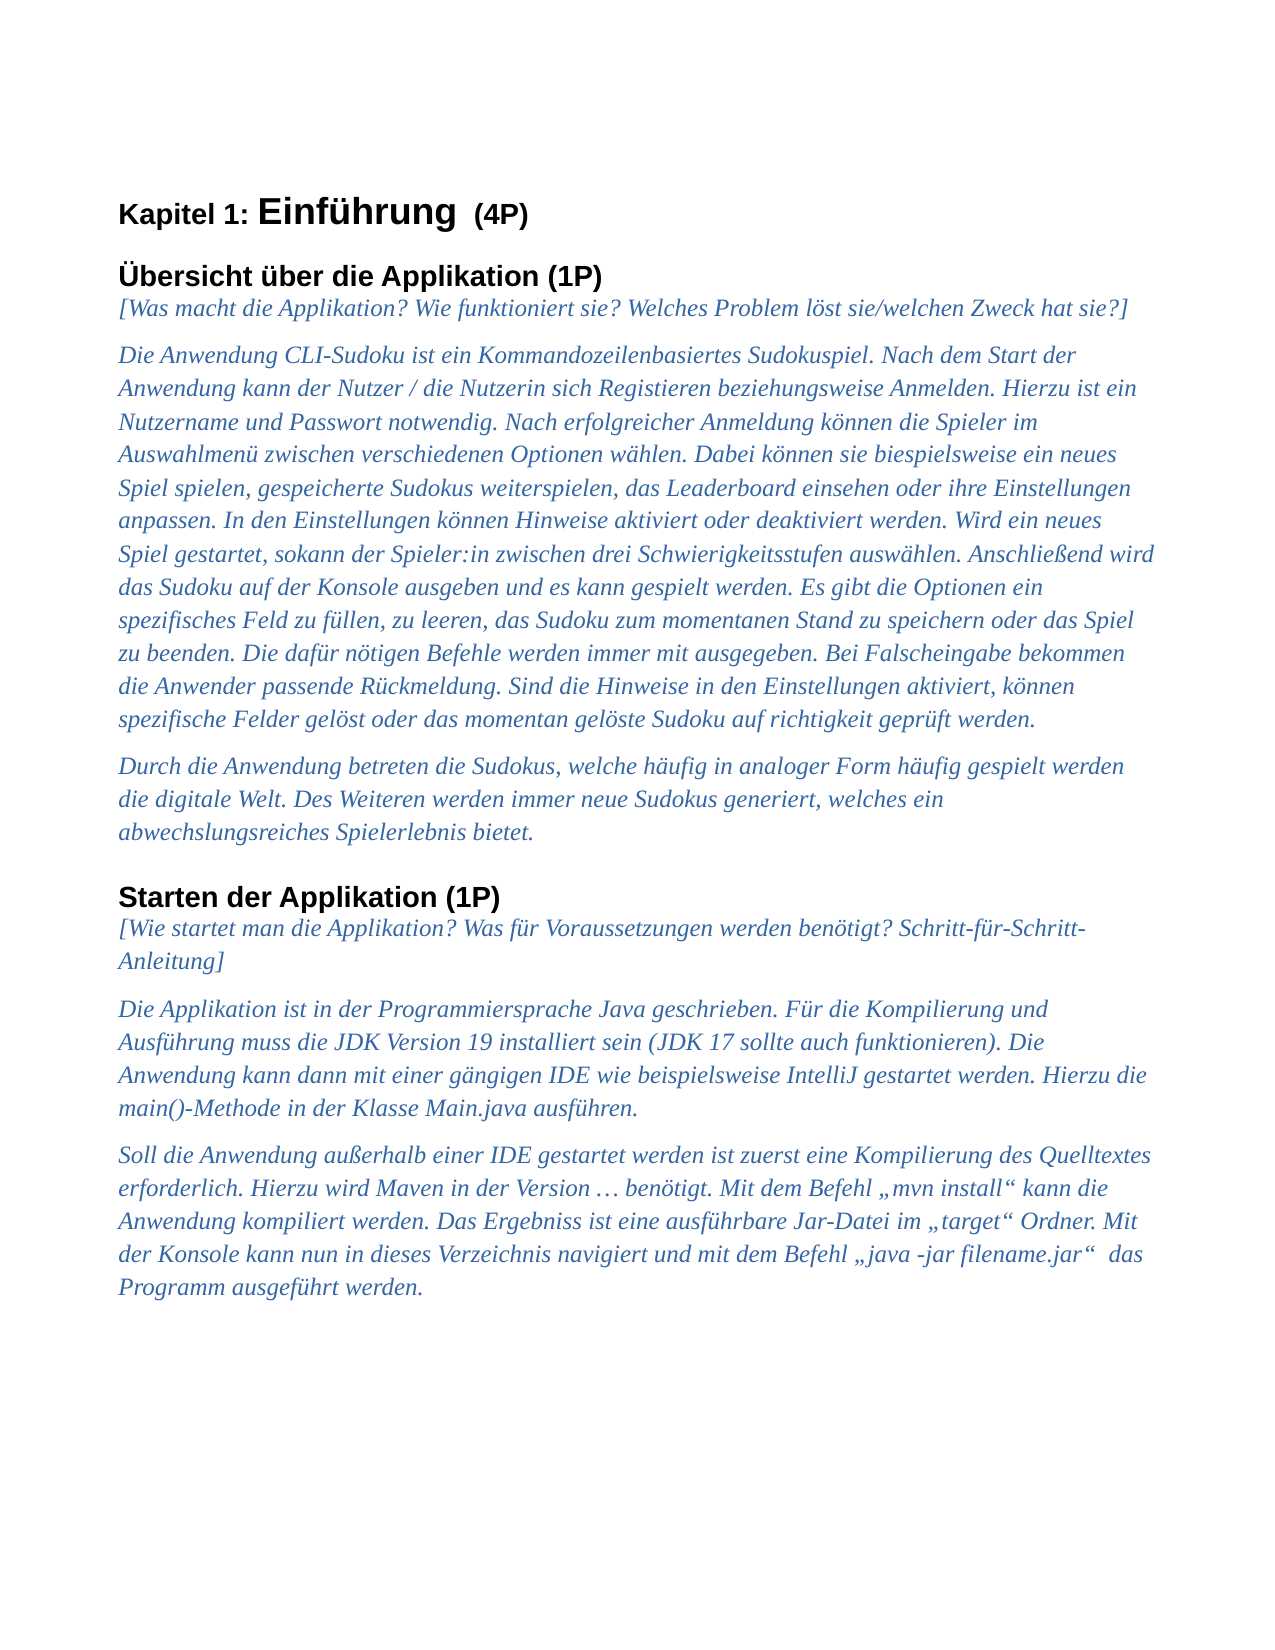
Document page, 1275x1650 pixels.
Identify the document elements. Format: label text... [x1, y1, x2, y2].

text Durch die Anwendung betreten die Sudokus, welche häufig in analoger Form häufig gespielt werden die digitale Welt. Des Weiteren werden immer neue Sudokus generiert, welches ein abwechslungsreiches Spielerlebnis bietet. [118, 751, 1157, 846]
subtitle Übersicht über die Applikation (1P) [118, 259, 1157, 293]
text [Wie startet man die Applikation? Was für Voraussetzungen werden benötigt? Schritt-für-Schritt-Anleitung] [118, 913, 1157, 975]
subtitle Kapitel 1: Einführung (4P) [118, 189, 1157, 232]
text Die Applikation ist in der Programmiersprache Java geschrieben. Für die Kompilierung und Ausführung muss die JDK Version 19 installiert sein (JDK 17 sollte auch funktionieren). Die Anwendung kann dann mit einer gängigen IDE wie beispielsweise IntelliJ gestartet werden. Hierzu die main()-Methode in der Klasse Main.java ausführen. [118, 994, 1157, 1122]
text Soll die Anwendung außerhalb einer IDE gestartet werden ist zuerst eine Kompilierung des Quelltextes erforderlich. Hierzu wird Maven in der Version … benötigt. Mit dem Befehl „mvn install“ kann die Anwendung kompiliert werden. Das Ergebniss ist eine ausführbare Jar-Datei im „target“ Ordner. Mit der Konsole kann nun in dieses Verzeichnis navigiert und mit dem Befehl „java -jar filename.jar“ das Programm ausgeführt werden. [118, 1140, 1157, 1301]
subtitle Starten der Applikation (1P) [118, 879, 1157, 913]
text [Was macht die Applikation? Wie funktioniert sie? Welches Problem löst sie/welchen Zweck hat sie?] [118, 293, 1157, 322]
text Die Anwendung CLI-Sudoku ist ein Kommandozeilenbasiertes Sudokuspiel. Nach dem Start der Anwendung kann der Nutzer / die Nutzerin sich Registieren beziehungsweise Anmelden. Hierzu ist ein Nutzername und Passwort notwendig. Nach erfolgreicher Anmeldung können die Spieler im Auswahlmenü zwischen verschiedenen Optionen wählen. Dabei können sie biespielsweise ein neues Spiel spielen, gespeicherte Sudokus weiterspielen, das Leaderboard einsehen oder ihre Einstellungen anpassen. In den Einstellungen können Hinweise aktiviert oder deaktiviert werden. Wird ein neues Spiel gestartet, sokann der Spieler:in zwischen drei Schwierigkeitsstufen auswählen. Anschließend wird das Sudoku auf der Konsole ausgeben und es kann gespielt werden. Es gibt die Optionen ein spezifisches Feld zu füllen, zu leeren, das Sudoku zum momentanen Stand zu speichern oder das Spiel zu beenden. Die dafür nötigen Befehle werden immer mit ausgegeben. Bei Falscheingabe bekommen die Anwender passende Rückmeldung. Sind die Hinweise in den Einstellungen aktiviert, können spezifische Felder gelöst oder das momentan gelöste Sudoku auf richtigkeit geprüft werden. [118, 341, 1157, 732]
